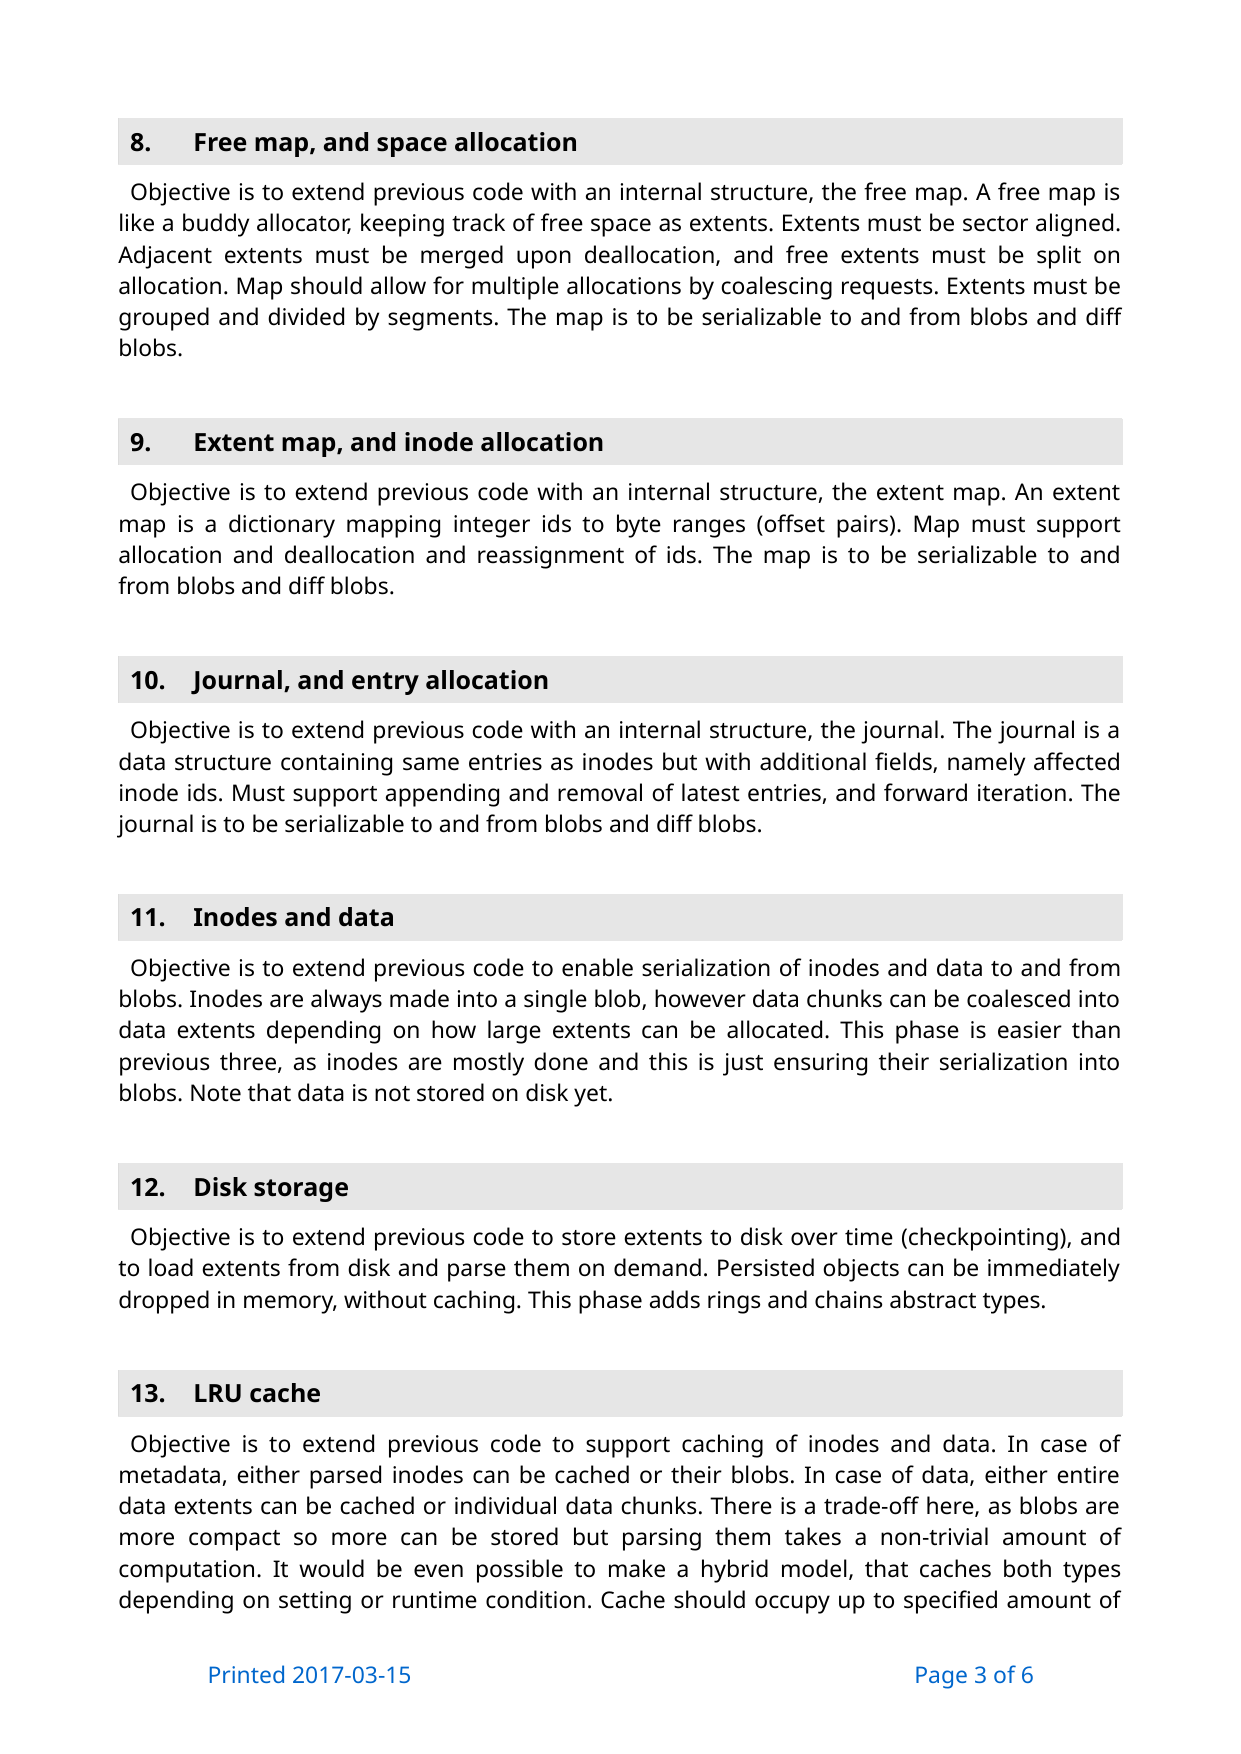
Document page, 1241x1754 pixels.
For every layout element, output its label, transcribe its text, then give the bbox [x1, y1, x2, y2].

subtitle Extent map, and inode allocation [119, 420, 1122, 464]
subtitle Disk storage [119, 1164, 1122, 1209]
text Objective is to extend previous code to support caching of inodes and data. In case of metadata, either parsed inodes can be cached or their blobs. In case of data, either entire data extents can be cached or individual data chunks. There is a trade-off here, as blobs are more compact so more can be stored but parsing them takes a non-trivial amount of computation. It would be even possible to make a hybrid model, that caches both types depending on setting or runtime condition. Cache should occupy up to specified amount of [118, 1428, 1122, 1615]
subtitle Free map, and space allocation [119, 119, 1122, 164]
text Objective is to extend previous code with an internal structure, the extent map. An extent map is a dictionary mapping integer ids to byte ranges (offset pairs). Map must support allocation and deallocation and reassignment of ids. The map is to be serializable to and from blobs and diff blobs. [118, 476, 1122, 601]
text Objective is to extend previous code with an internal structure, the free map. A free map is like a buddy allocator, keeping track of free space as extents. Extents must be sector aligned. Adjacent extents must be merged upon deallocation, and free extents must be split on allocation. Map should allow for multiple allocations by coalescing requests. Extents must be grouped and divided by segments. The map is to be serializable to and from blobs and diff blobs. [118, 176, 1122, 363]
subtitle Journal, and entry allocation [119, 657, 1122, 702]
subtitle Inodes and data [119, 895, 1122, 940]
subtitle LRU cache [119, 1371, 1122, 1416]
text Objective is to extend previous code to store extents to disk over time (checkpointing), and to load extents from disk and parse them on demand. Persisted objects can be immediately dropped in memory, without caching. This phase adds rings and chains abstract types. [118, 1221, 1122, 1315]
text Objective is to extend previous code with an internal structure, the journal. The journal is a data structure containing same entries as inodes but with additional fields, namely affected inode ids. Must support appending and removal of latest entries, and forward iteration. The journal is to be serializable to and from blobs and diff blobs. [118, 714, 1122, 839]
text Objective is to extend previous code to enable serialization of inodes and data to and from blobs. Inodes are always made into a single blob, however data chunks can be coalesced into data extents depending on how large extents can be allocated. This phase is easier than previous three, as inodes are mostly done and this is just ensuring their serialization into blobs. Note that data is not stored on disk yet. [118, 952, 1122, 1108]
